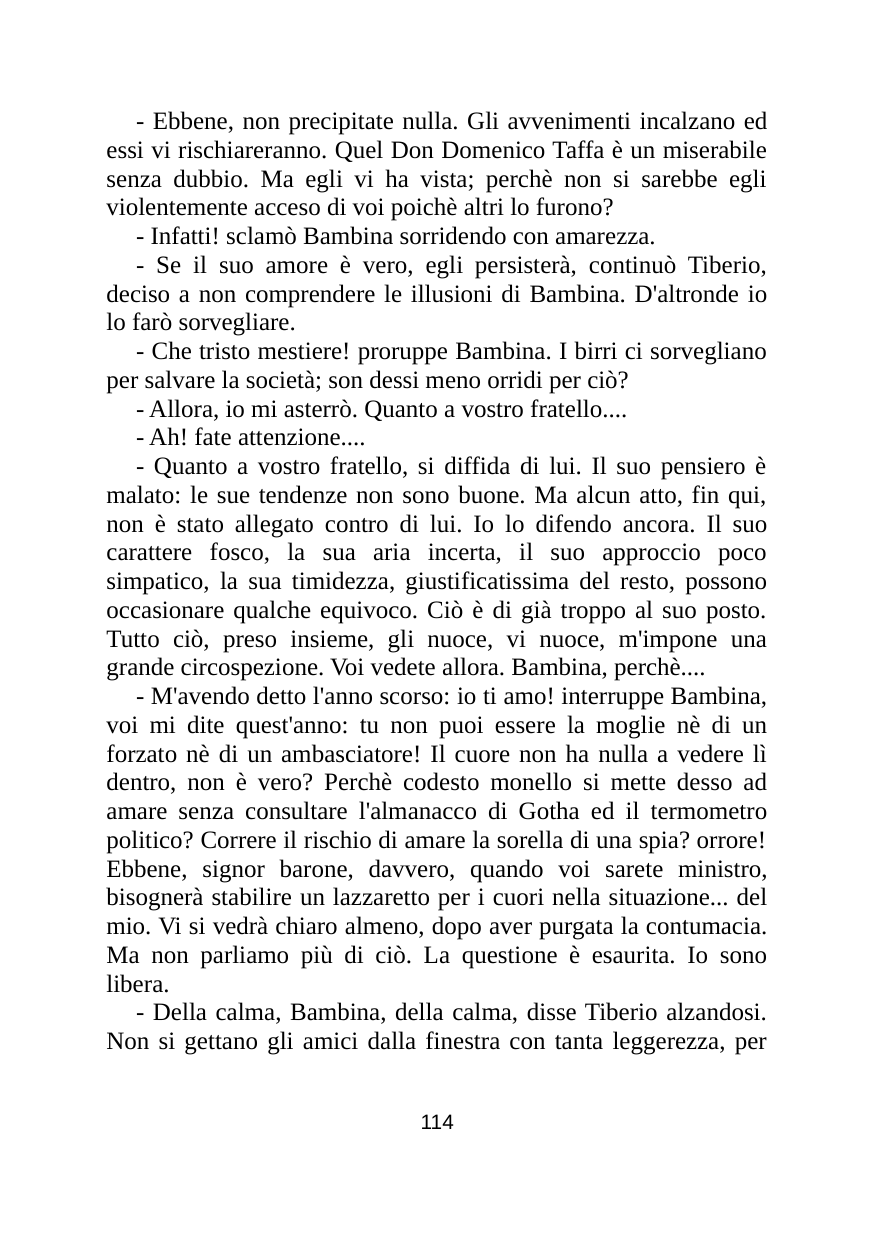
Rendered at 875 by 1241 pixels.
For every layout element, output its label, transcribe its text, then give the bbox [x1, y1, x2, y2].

text - Ah! fate attenzione.... [106, 422, 768, 451]
text - Infatti! sclamò Bambina sorridendo con amarezza. [106, 221, 768, 250]
text - Allora, io mi asterrò. Quanto a vostro fratello.... [106, 394, 768, 422]
text - Se il suo amore è vero, egli persisterà, continuò Tiberio, deciso a non comprendere le illusioni di Bambina. D'altronde io lo farò sorvegliare. [106, 250, 768, 336]
text - Che tristo mestiere! proruppe Bambina. I birri ci sorvegliano per salvare la società; son dessi meno orridi per ciò? [106, 336, 768, 394]
text - M'avendo detto l'anno scorso: io ti amo! interruppe Bambina, voi mi dite quest'anno: tu non puoi essere la moglie nè di un forzato nè di un ambasciatore! Il cuore non ha nulla a vedere lì dentro, non è vero? Perchè codesto monello si mette desso ad amare senza consultare l'almanacco di Gotha ed il termometro politico? Correre il rischio di amare la sorella di una spia? orrore! Ebbene, signor barone, davvero, quando voi sarete ministro, bisognerà stabilire un lazzaretto per i cuori nella situazione... del mio. Vi si vedrà chiaro almeno, dopo aver purgata la contumacia. Ma non parliamo più di ciò. La questione è esaurita. Io sono libera. [106, 681, 768, 997]
text - Quanto a vostro fratello, si diffida di lui. Il suo pensiero è malato: le sue tendenze non sono buone. Ma alcun atto, fin qui, non è stato allegato contro di lui. Io lo difendo ancora. Il suo carattere fosco, la sua aria incerta, il suo approccio poco simpatico, la sua timidezza, giustificatissima del resto, possono occasionare qualche equivoco. Ciò è di già troppo al suo posto. Tutto ciò, preso insieme, gli nuoce, vi nuoce, m'impone una grande circospezione. Voi vedete allora. Bambina, perchè.... [106, 451, 768, 681]
text - Ebbene, non precipitate nulla. Gli avvenimenti incalzano ed essi vi rischiareranno. Quel Don Domenico Taffa è un miserabile senza dubbio. Ma egli vi ha vista; perchè non si sarebbe egli violentemente acceso di voi poichè altri lo furono? [106, 106, 768, 221]
text - Della calma, Bambina, della calma, disse Tiberio alzandosi. Non si gettano gli amici dalla finestra con tanta leggerezza, per [106, 997, 768, 1055]
